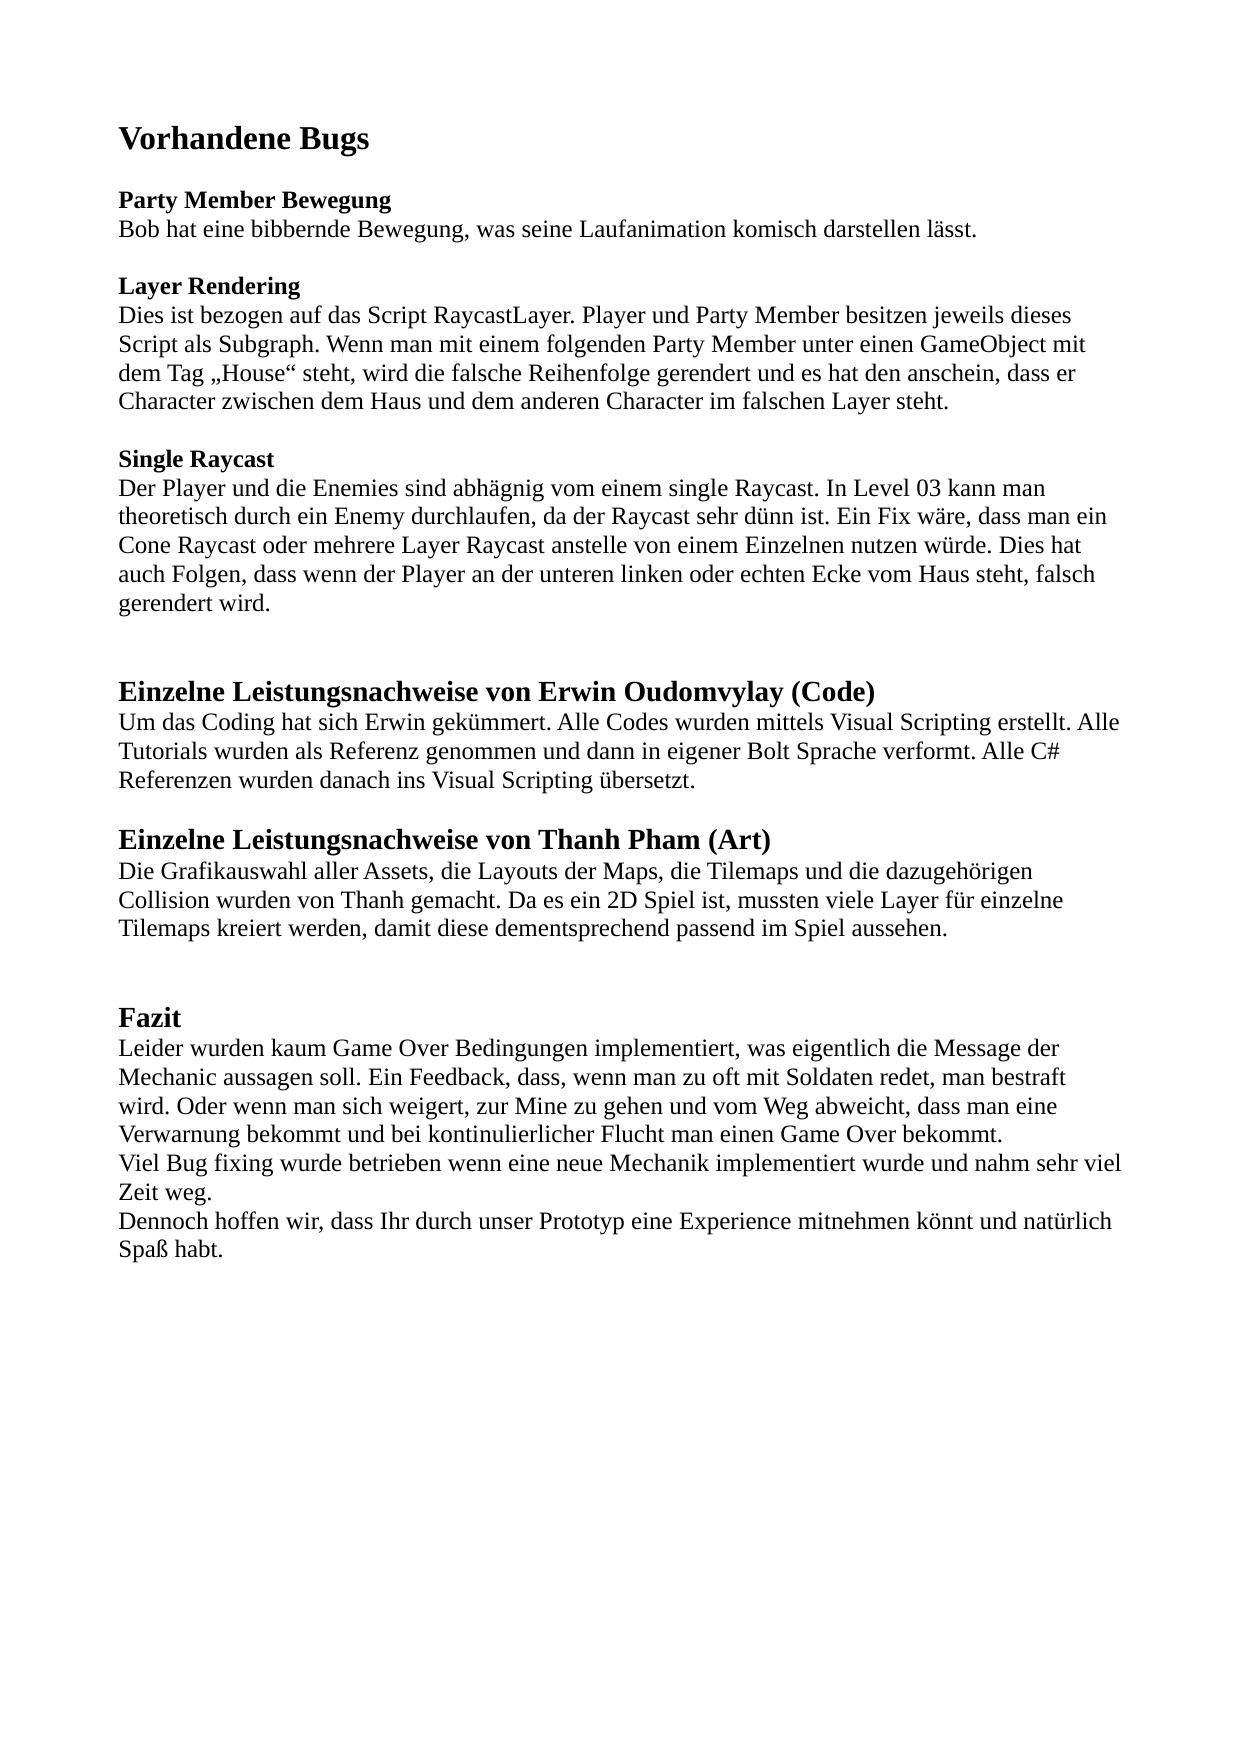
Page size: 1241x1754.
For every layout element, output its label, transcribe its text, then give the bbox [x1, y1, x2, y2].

text Party Member Bewegung [118, 185, 1122, 214]
text Leider wurden kaum Game Over Bedingungen implementiert, was eigentlich die Message der Mechanic aussagen soll. Ein Feedback, dass, wenn man zu oft mit Soldaten redet, man bestraft wird. Oder wenn man sich weigert, zur Mine zu gehen und vom Weg abweicht, dass man eine Verwarnung bekommt und bei kontinulierlicher Flucht man einen Game Over bekommt. [118, 1033, 1122, 1148]
text Viel Bug fixing wurde betrieben wenn eine neue Mechanik implementiert wurde und nahm sehr viel Zeit weg. [118, 1148, 1122, 1206]
text Dennoch hoffen wir, dass Ihr durch unser Prototyp eine Experience mitnehmen könnt und natürlich Spaß habt. [118, 1206, 1122, 1263]
text Um das Coding hat sich Erwin gekümmert. Alle Codes wurden mittels Visual Scripting erstellt. Alle Tutorials wurden als Referenz genommen und dann in eigener Bolt Sprache verformt. Alle C# Referenzen wurden danach ins Visual Scripting übersetzt. [118, 707, 1122, 794]
text Single Raycast [118, 444, 1122, 473]
text Bob hat eine bibbernde Bewegung, was seine Laufanimation komisch darstellen lässt. [118, 214, 1122, 243]
text Einzelne Leistungsnachweise von Thanh Pham (Art) [118, 822, 1122, 856]
text Dies ist bezogen auf das Script RaycastLayer. Player und Party Member besitzen jeweils dieses Script als Subgraph. Wenn man mit einem folgenden Party Member unter einen GameObject mit dem Tag „House“ steht, wird die falsche Reihenfolge gerendert und es hat den anschein, dass er Character zwischen dem Haus und dem anderen Character im falschen Layer steht. [118, 300, 1122, 415]
text Vorhandene Bugs [118, 118, 1122, 156]
text Der Player und die Enemies sind abhägnig vom einem single Raycast. In Level 03 kann man theoretisch durch ein Enemy durchlaufen, da der Raycast sehr dünn ist. Ein Fix wäre, dass man ein Cone Raycast oder mehrere Layer Raycast anstelle von einem Einzelnen nutzen würde. Dies hat auch Folgen, dass wenn der Player an der unteren linken oder echten Ecke vom Haus steht, falsch gerendert wird. [118, 473, 1122, 616]
text Layer Rendering [118, 271, 1122, 300]
text Fazit [118, 1000, 1122, 1033]
text Einzelne Leistungsnachweise von Erwin Oudomvylay (Code) [118, 674, 1122, 707]
text Die Grafikauswahl aller Assets, die Layouts der Maps, die Tilemaps und die dazugehörigen Collision wurden von Thanh gemacht. Da es ein 2D Spiel ist, mussten viele Layer für einzelne Tilemaps kreiert werden, damit diese dementsprechend passend im Spiel aussehen. [118, 856, 1122, 942]
